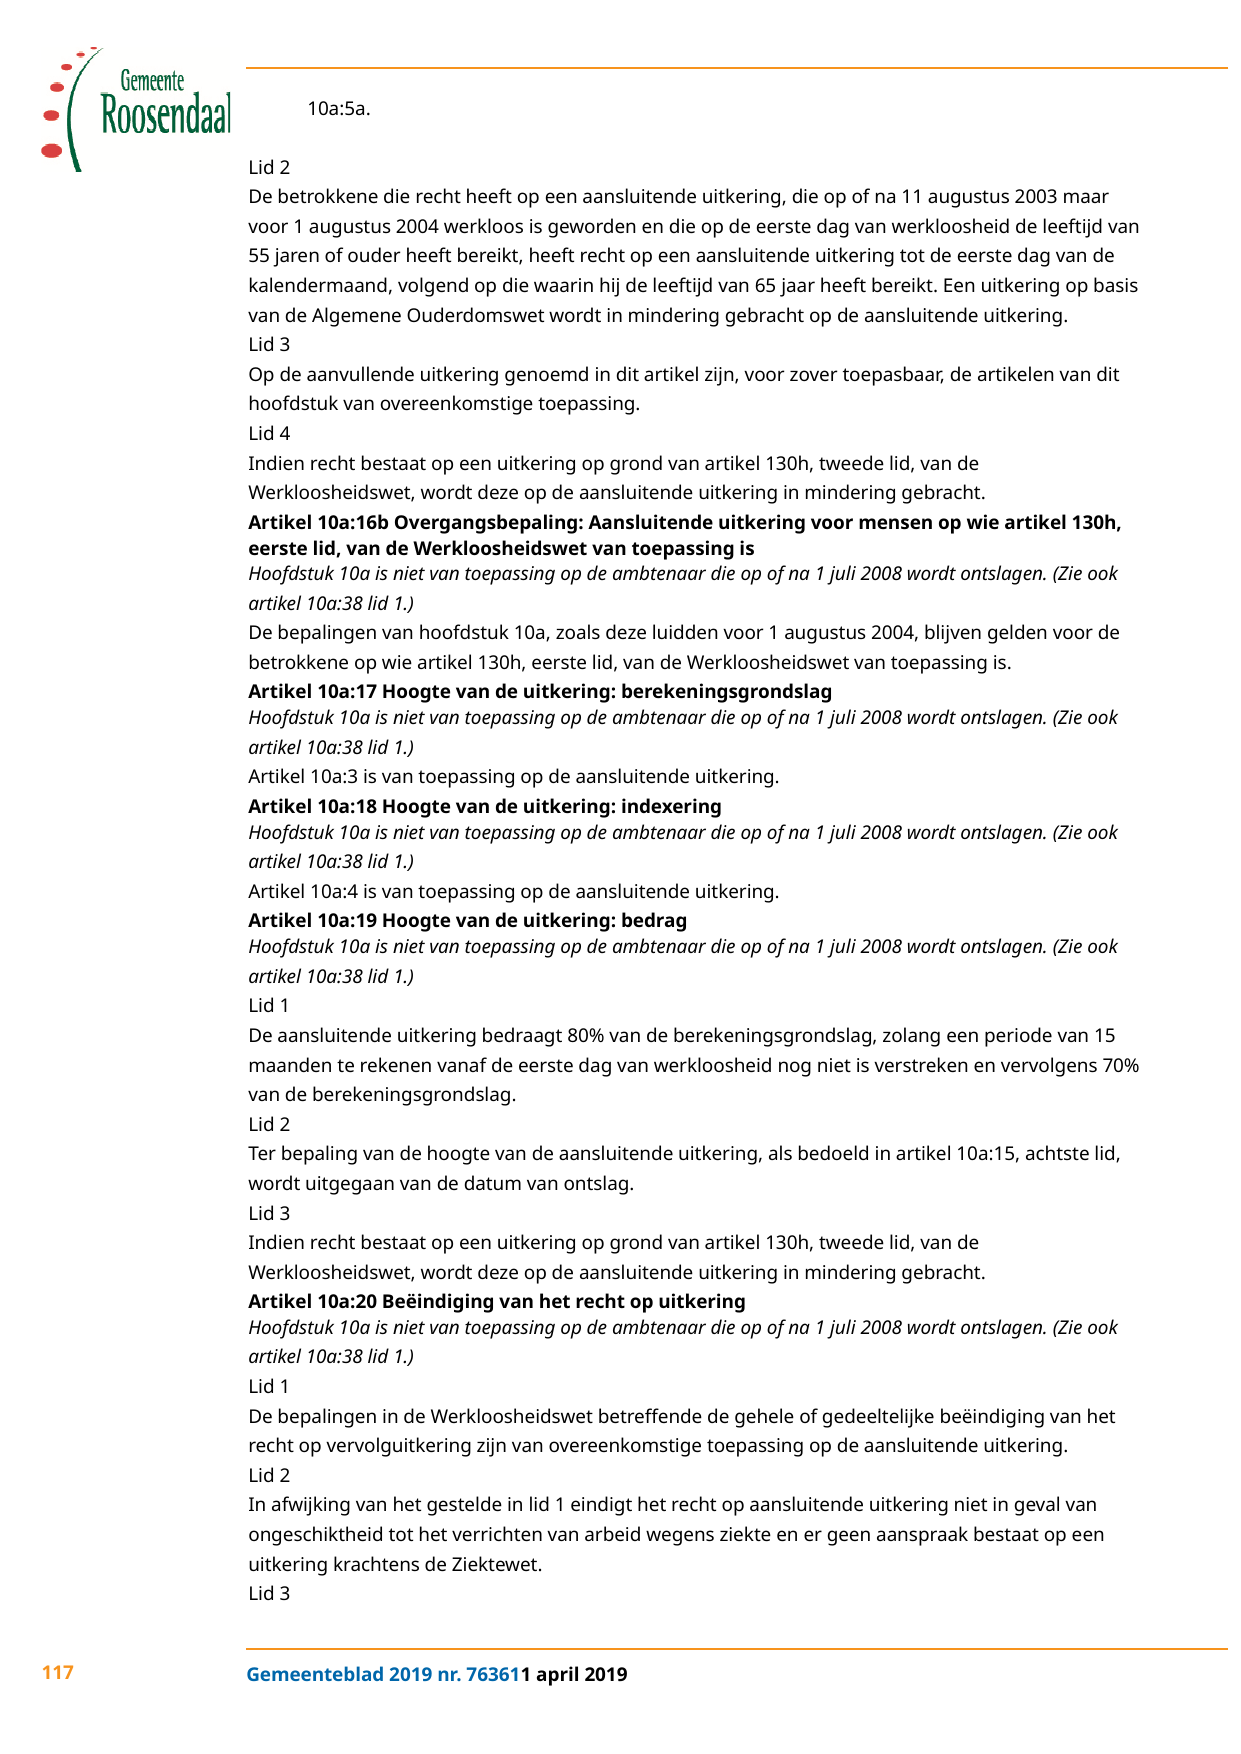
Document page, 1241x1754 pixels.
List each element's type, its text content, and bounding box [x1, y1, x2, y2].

text Indien recht bestaat op een uitkering op grond van artikel 130h, tweede lid, van de Werkloosheidswet, wordt deze op de aansluitende uitkering in mindering gebracht. [248, 1229, 1152, 1284]
text Artikel 10a:3 is van toepassing op de aansluitende uitkering. [248, 764, 1152, 789]
text Hoofdstuk 10a is niet van toepassing op de ambtenaar die op of na 1 juli 2008 wordt ontslagen. (Zie ook artikel 10a:38 lid 1.) [248, 1314, 1152, 1369]
text De bepalingen van hoofdstuk 10a, zoals deze luidden voor 1 augustus 2004, blijven gelden voor de betrokkene op wie artikel 130h, eerste lid, van de Werkloosheidswet van toepassing is. [248, 619, 1152, 675]
text Lid 2 [248, 1111, 1152, 1137]
text Lid 2 [248, 1462, 1152, 1488]
text Artikel 10a:18 Hoogte van de uitkering: indexering [248, 793, 1152, 819]
text Lid 3 [248, 1200, 1152, 1225]
text Artikel 10a:20 Beëindiging van het recht op uitkering [248, 1288, 1152, 1314]
text Artikel 10a:4 is van toepassing op de aansluitende uitkering. [248, 878, 1152, 904]
text Lid 3 [248, 1580, 1152, 1606]
text Hoofdstuk 10a is niet van toepassing op de ambtenaar die op of na 1 juli 2008 wordt ontslagen. (Zie ook artikel 10a:38 lid 1.) [248, 933, 1152, 989]
list 10a:5a. [248, 95, 1152, 121]
text Artikel 10a:16b Overgangsbepaling: Aansluitende uitkering voor mensen op wie artikel 130h, eerste lid, van de Werkloosheidswet van toepassing is [248, 509, 1152, 560]
text In afwijking van het gestelde in lid 1 eindigt het recht op aansluitende uitkering niet in geval van ongeschiktheid tot het verrichten van arbeid wegens ziekte en er geen aanspraak bestaat op een uitkering krachtens de Ziektewet. [248, 1492, 1152, 1577]
text Lid 2 [248, 154, 1152, 180]
text Lid 1 [248, 1373, 1152, 1399]
text Artikel 10a:19 Hoogte van de uitkering: bedrag [248, 908, 1152, 933]
text Hoofdstuk 10a is niet van toepassing op de ambtenaar die op of na 1 juli 2008 wordt ontslagen. (Zie ook artikel 10a:38 lid 1.) [248, 704, 1152, 760]
text Indien recht bestaat op een uitkering op grond van artikel 130h, tweede lid, van de Werkloosheidswet, wordt deze op de aansluitende uitkering in mindering gebracht. [248, 450, 1152, 505]
text Hoofdstuk 10a is niet van toepassing op de ambtenaar die op of na 1 juli 2008 wordt ontslagen. (Zie ook artikel 10a:38 lid 1.) [248, 560, 1152, 616]
picture [41, 47, 231, 172]
text Lid 1 [248, 993, 1152, 1018]
text Artikel 10a:17 Hoogte van de uitkering: berekeningsgrondslag [248, 679, 1152, 704]
text Hoofdstuk 10a is niet van toepassing op de ambtenaar die op of na 1 juli 2008 wordt ontslagen. (Zie ook artikel 10a:38 lid 1.) [248, 819, 1152, 874]
text De aansluitende uitkering bedraagt 80% van de berekeningsgrondslag, zolang een periode van 15 maanden te rekenen vanaf de eerste dag van werkloosheid nog niet is verstreken en vervolgens 70% van de berekeningsgrondslag. [248, 1022, 1152, 1107]
text De bepalingen in de Werkloosheidswet betreffende de gehele of gedeeltelijke beëindiging van het recht op vervolguitkering zijn van overeenkomstige toepassing op de aansluitende uitkering. [248, 1403, 1152, 1458]
text De betrokkene die recht heeft op een aansluitende uitkering, die op of na 11 augustus 2003 maar voor 1 augustus 2004 werkloos is geworden en die op de eerste dag van werkloosheid de leeftijd van 55 jaren of ouder heeft bereikt, heeft recht op een aansluitende uitkering tot de eerste dag van de kalendermaand, volgend op die waarin hij de leeftijd van 65 jaar heeft bereikt. Een uitkering op basis van de Algemene Ouderdomswet wordt in mindering gebracht op de aansluitende uitkering. [248, 183, 1152, 328]
text Ter bepaling van de hoogte van de aansluitende uitkering, als bedoeld in artikel 10a:15, achtste lid, wordt uitgegaan van de datum van ontslag. [248, 1141, 1152, 1196]
text Op de aanvullende uitkering genoemd in dit artikel zijn, voor zover toepasbaar, de artikelen van dit hoofdstuk van overeenkomstige toepassing. [248, 361, 1152, 416]
text Lid 4 [248, 420, 1152, 446]
text Lid 3 [248, 331, 1152, 357]
